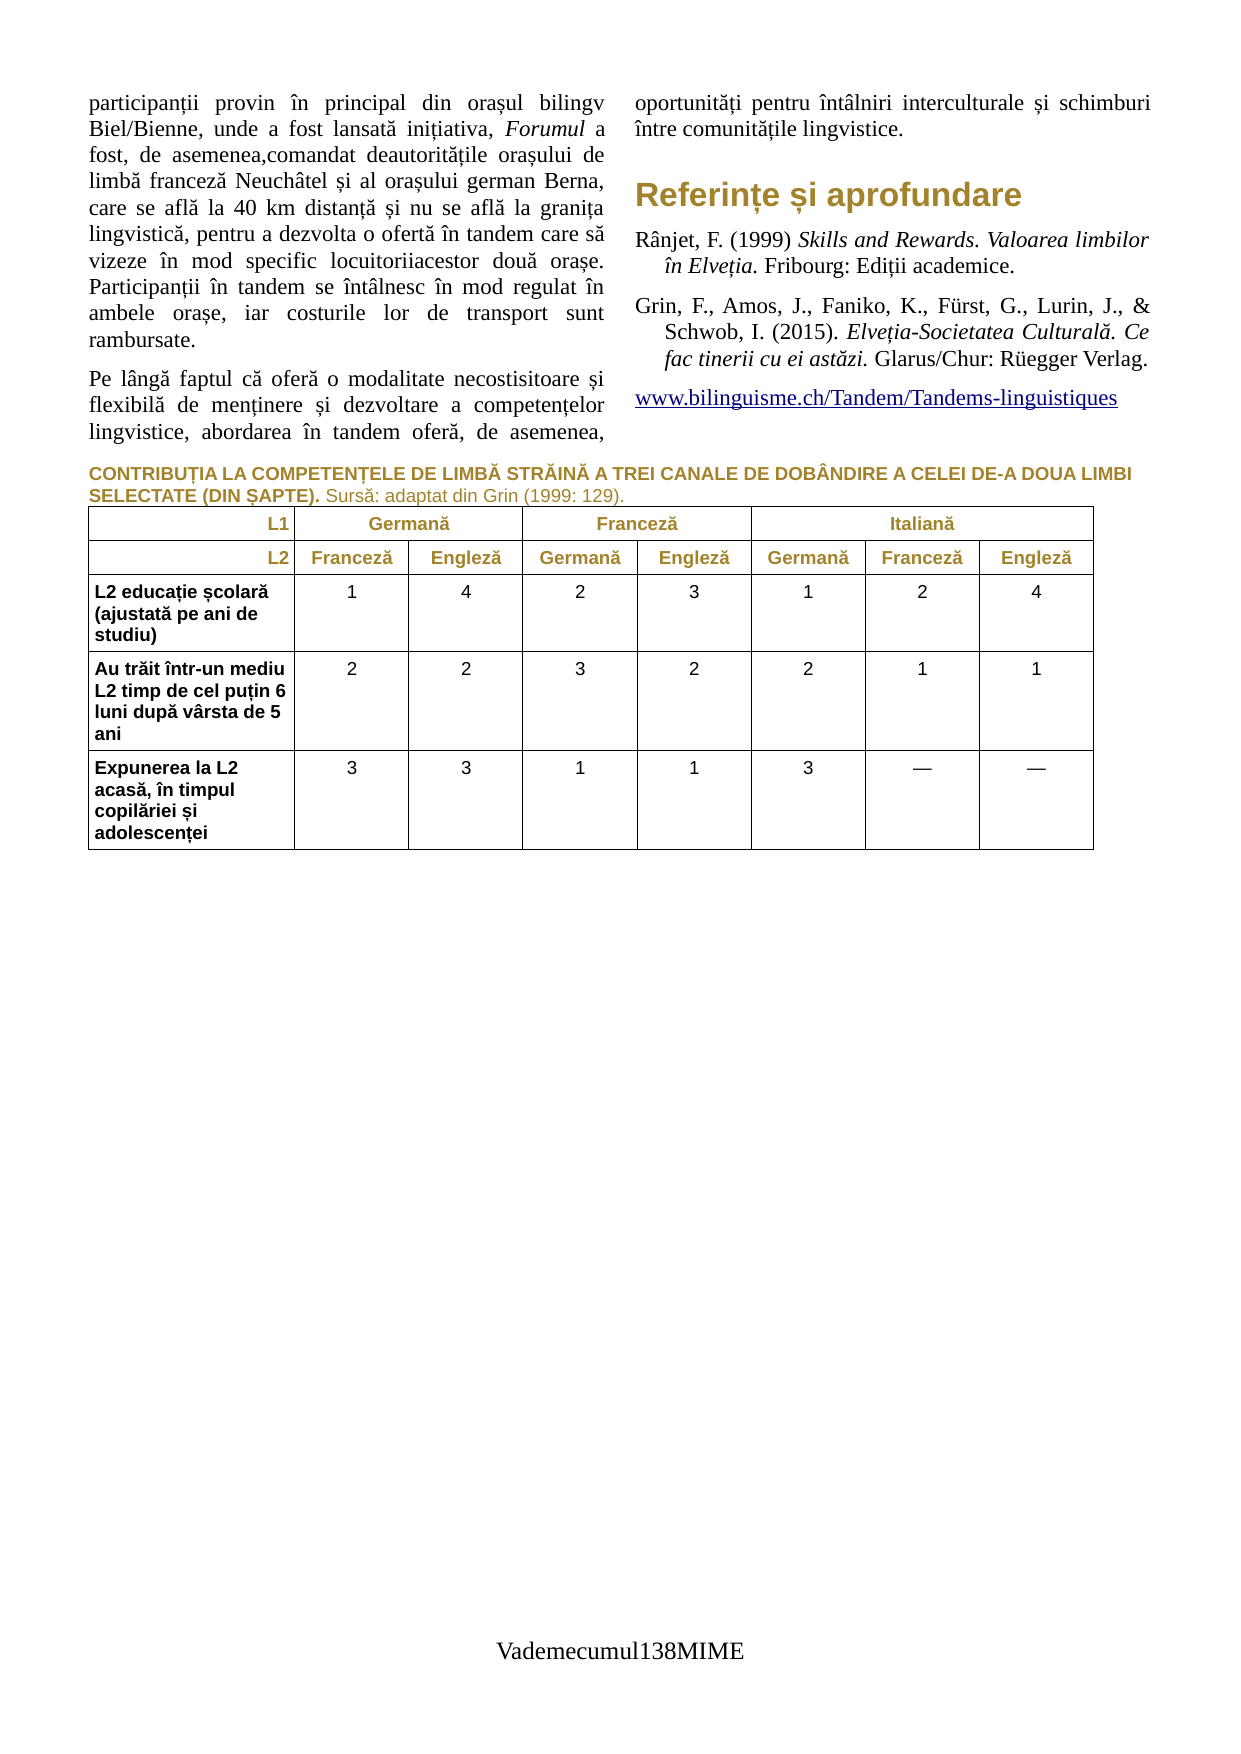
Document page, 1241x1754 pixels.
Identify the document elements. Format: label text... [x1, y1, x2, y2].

table_cell Engleză [409, 541, 522, 574]
table_cell Engleză [638, 541, 751, 574]
text Grin, F., Amos, J., Faniko, K., Fürst, G., Lurin, J., & Schwob, I. (2015). Elveția-Societatea Culturală. Ce fac tinerii cu ei astăzi. Glarus/Chur: Rüegger Verlag. [635, 292, 1152, 371]
table_header Italiană [752, 507, 1093, 540]
text www.bilinguisme.ch/Tandem/Tandems-linguistiques [635, 384, 1152, 410]
table_cell 1 [980, 652, 1093, 750]
table_cell 3 [523, 652, 637, 750]
table_cell 1 [523, 751, 637, 849]
table_cell Germană [752, 541, 865, 574]
table_cell 2 [295, 652, 408, 750]
table_cell 2 [866, 575, 979, 651]
table_cell 4 [980, 575, 1093, 651]
table_cell Engleză [980, 541, 1093, 574]
text oportunități pentru întâlniri interculturale și schimburi între comunitățile lingvistice. [635, 88, 1152, 141]
table_header Franceză [523, 507, 751, 540]
text CONTRIBUȚIA LA COMPETENȚELE DE LIMBĂ STRĂINĂ A TREI CANALE DE DOBÂNDIRE A CELEI DE-A DOUA LIMBI SELECTATE (DIN ȘAPTE). Sursă: adaptat din Grin (1999: 129). [88, 463, 1152, 506]
table_header Germană [295, 507, 522, 540]
table_cell 2 [638, 652, 751, 750]
table_cell Franceză [295, 541, 408, 574]
subtitle Referințe și aprofundare [635, 175, 1152, 214]
table_cell 3 [409, 751, 522, 849]
table_cell — [866, 751, 979, 849]
text participanții provin în principal din orașul bilingv Biel/Bienne, unde a fost lansată inițiativa, Forumul a fost, de asemenea,comandat deautoritățile orașului de limbă franceză Neuchâtel și al orașului german Berna, care se află la 40 km distanță și nu se află la granița lingvistică, pentru a dezvolta o ofertă în tandem care să vizeze în mod specific locuitoriiacestor două orașe. Participanții în tandem se întâlnesc în mod regulat în ambele orașe, iar costurile lor de transport sunt rambursate. [88, 88, 605, 352]
text Rânjet, F. (1999) Skills and Rewards. Valoarea limbilor în Elveția. Fribourg: Ediții academice. [635, 226, 1152, 279]
table_cell L2 educație școlară (ajustată pe ani de studiu) [89, 575, 294, 651]
table_cell 1 [295, 575, 408, 651]
table_cell 2 [409, 652, 522, 750]
table_cell Expunerea la L2 acasă, în timpul copilăriei și adolescenței [89, 751, 294, 849]
text Pe lângă faptul că oferă o modalitate necostisitoare și flexibilă de menținere și dezvoltare a competențelor lingvistice, abordarea în tandem oferă, de asemenea, [88, 365, 605, 444]
table_cell Franceză [866, 541, 979, 574]
table_cell 1 [638, 751, 751, 849]
table_cell 2 [752, 652, 865, 750]
table_cell 2 [523, 575, 637, 651]
table_cell — [980, 751, 1093, 849]
table_cell L2 [89, 541, 294, 574]
table_cell Germană [523, 541, 637, 574]
table_cell 1 [866, 652, 979, 750]
table_cell 1 [752, 575, 865, 651]
table_header L1 [89, 507, 294, 540]
table_cell 4 [409, 575, 522, 651]
table_cell 3 [752, 751, 865, 849]
table_cell Au trăit într-un mediu L2 timp de cel puțin 6 luni după vârsta de 5 ani [89, 652, 294, 750]
table_cell 3 [295, 751, 408, 849]
table_cell 3 [638, 575, 751, 651]
